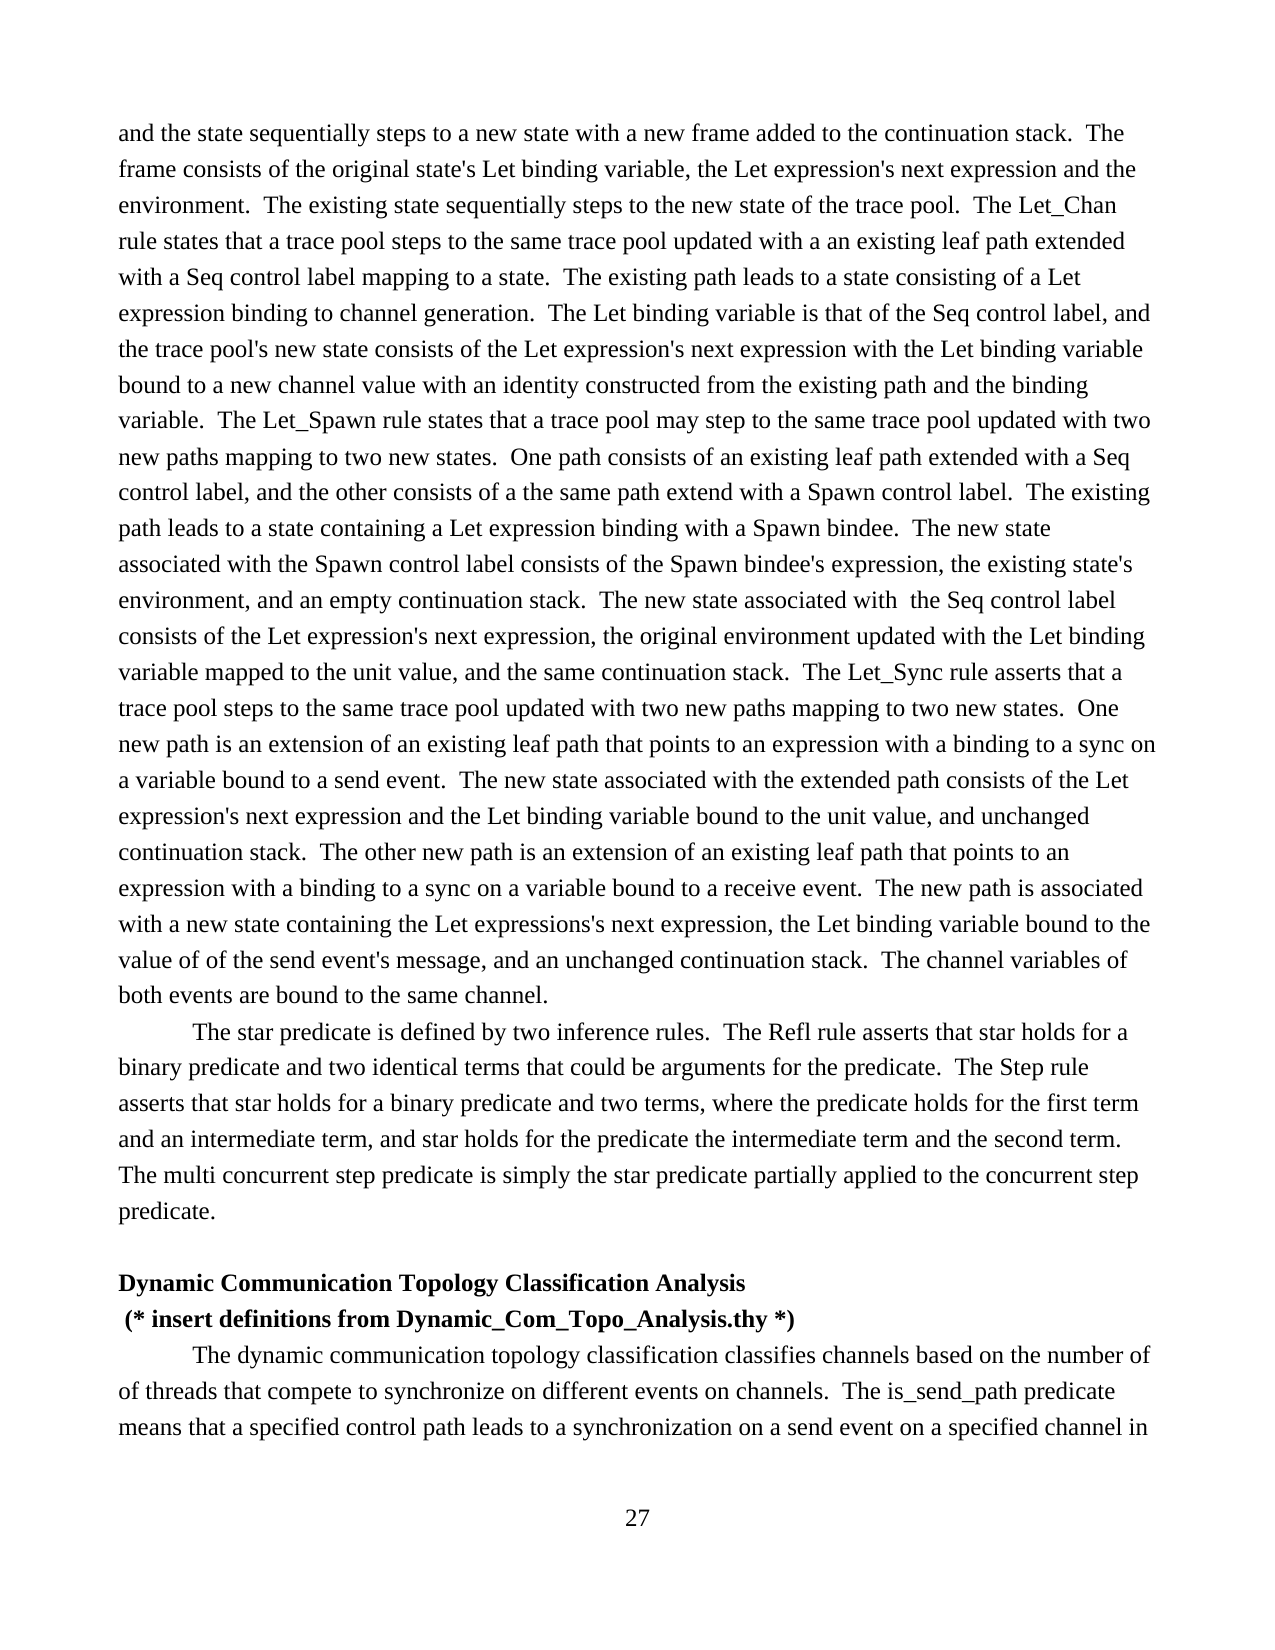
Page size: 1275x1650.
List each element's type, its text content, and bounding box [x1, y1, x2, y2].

text and the state sequentially steps to a new state with a new frame added to the continuation stack. The frame consists of the original state's Let binding variable, the Let expression's next expression and the environment. The existing state sequentially steps to the new state of the trace pool. The Let_Chan rule states that a trace pool steps to the same trace pool updated with a an existing leaf path extended with a Seq control label mapping to a state. The existing path leads to a state consisting of a Let expression binding to channel generation. The Let binding variable is that of the Seq control label, and the trace pool's new state consists of the Let expression's next expression with the Let binding variable bound to a new channel value with an identity constructed from the existing path and the binding variable. The Let_Spawn rule states that a trace pool may step to the same trace pool updated with two new paths mapping to two new states. One path consists of an existing leaf path extended with a Seq control label, and the other consists of a the same path extend with a Spawn control label. The existing path leads to a state containing a Let expression binding with a Spawn bindee. The new state associated with the Spawn control label consists of the Spawn bindee's expression, the existing state's environment, and an empty continuation stack. The new state associated with the Seq control label consists of the Let expression's next expression, the original environment updated with the Let binding variable mapped to the unit value, and the same continuation stack. The Let_Sync rule asserts that a trace pool steps to the same trace pool updated with two new paths mapping to two new states. One new path is an extension of an existing leaf path that points to an expression with a binding to a sync on a variable bound to a send event. The new state associated with the extended path consists of the Let expression's next expression and the Let binding variable bound to the unit value, and unchanged continuation stack. The other new path is an extension of an existing leaf path that points to an expression with a binding to a sync on a variable bound to a receive event. The new path is associated with a new state containing the Let expressions's next expression, the Let binding variable bound to the value of of the send event's message, and an unchanged continuation stack. The channel variables of both events are bound to the same channel. [118, 118, 1157, 1009]
text Dynamic Communication Topology Classification Analysis [118, 1268, 1157, 1297]
text (* insert definitions from Dynamic_Com_Topo_Analysis.thy *) [118, 1304, 1157, 1333]
text The star predicate is defined by two inference rules. The Refl rule asserts that star holds for a binary predicate and two identical terms that could be arguments for the predicate. The Step rule asserts that star holds for a binary predicate and two terms, where the predicate holds for the first term and an intermediate term, and star holds for the predicate the intermediate term and the second term. The multi concurrent step predicate is simply the star predicate partially applied to the concurrent step predicate. [118, 1017, 1157, 1225]
text The dynamic communication topology classification classifies channels based on the number of of threads that compete to synchronize on different events on channels. The is_send_path predicate means that a specified control path leads to a synchronization on a send event on a specified channel in [118, 1340, 1157, 1441]
